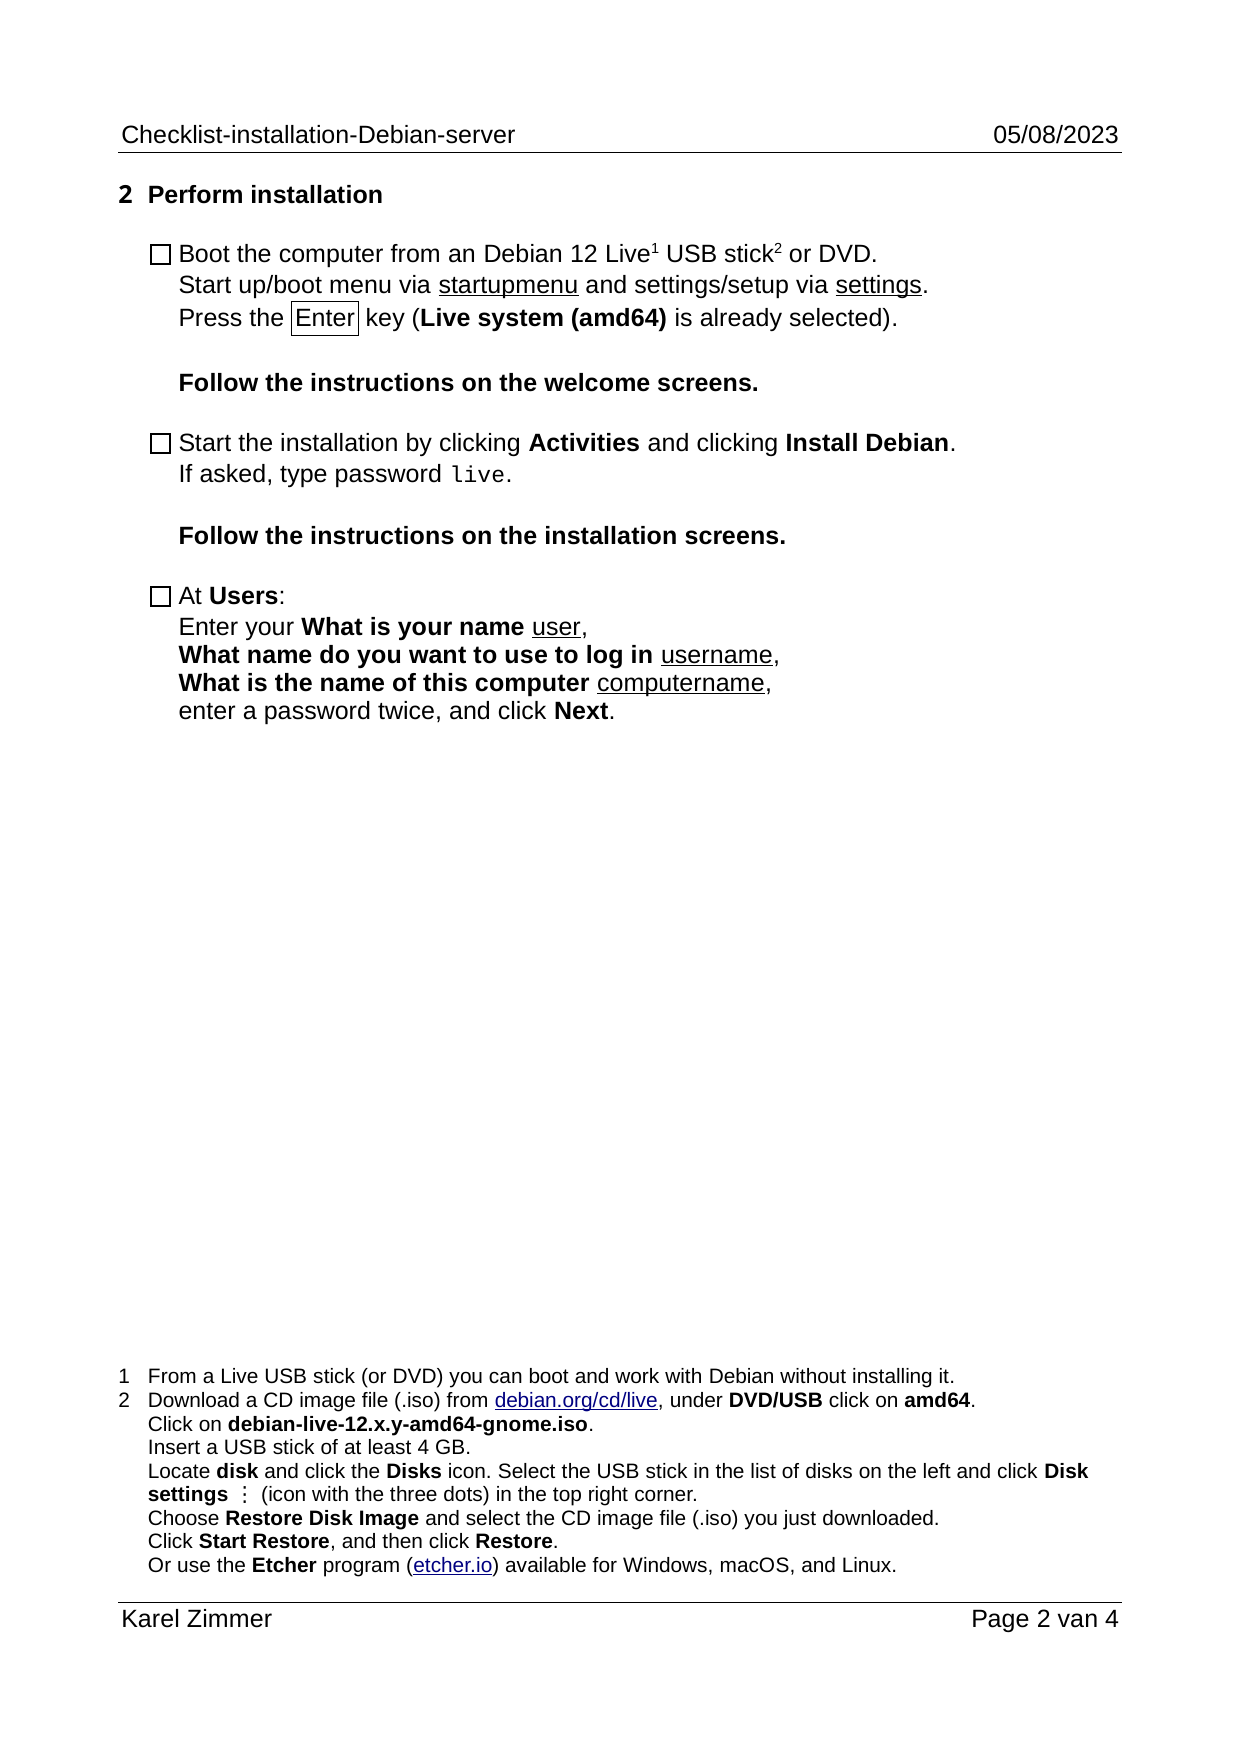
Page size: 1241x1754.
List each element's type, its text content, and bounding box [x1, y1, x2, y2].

table_cell [142, 551, 177, 581]
table_cell [142, 269, 177, 300]
list Perform installation [118, 177, 1122, 211]
table_cell [177, 490, 1122, 521]
table_cell Follow the instructions on the welcome screens. [177, 368, 1122, 398]
table_cell [142, 611, 177, 726]
table_cell [142, 581, 177, 611]
table_cell Follow the instructions on the installation screens. [177, 521, 1122, 551]
table_cell [177, 551, 1122, 581]
table_cell [118, 611, 142, 726]
table_cell [177, 398, 1122, 428]
table_cell At Users: [177, 581, 1122, 611]
table_cell [118, 551, 142, 581]
table_cell Start up/boot menu via STARTupMEnU and settings/setup via SETTINGS. [177, 269, 1122, 300]
table_cell [142, 300, 177, 337]
table_cell [142, 337, 177, 367]
table_cell [142, 458, 177, 490]
table_header Boot the computer from an Debian 12 Live USB stick or DVD. [177, 239, 1122, 269]
table_cell [118, 581, 142, 611]
table_cell [118, 337, 142, 367]
table_cell [142, 368, 177, 398]
table_cell [142, 490, 177, 521]
table_cell [118, 458, 142, 490]
table_cell [118, 490, 142, 521]
table_cell Press the Enter key (Live system (amd64) is already selected). [177, 300, 1122, 337]
table_cell [118, 521, 142, 551]
table_header [118, 239, 142, 269]
table_cell [177, 337, 1122, 367]
table_cell Start the installation by clicking Activities and clicking Install Debian. [177, 428, 1122, 458]
table_cell If asked, type password live. [177, 458, 1122, 490]
table_cell [118, 398, 142, 428]
table_cell [118, 300, 142, 337]
table_cell [142, 398, 177, 428]
table_header [142, 239, 177, 269]
table_cell [118, 368, 142, 398]
table_cell [142, 428, 177, 458]
table_cell [118, 269, 142, 300]
table_cell [118, 428, 142, 458]
table_cell [142, 521, 177, 551]
table_cell Enter your What is your name USER, What name do you want to use to log in USERname, What is the name of this computer computername, enter a password twice, and click Next. [177, 611, 1122, 726]
